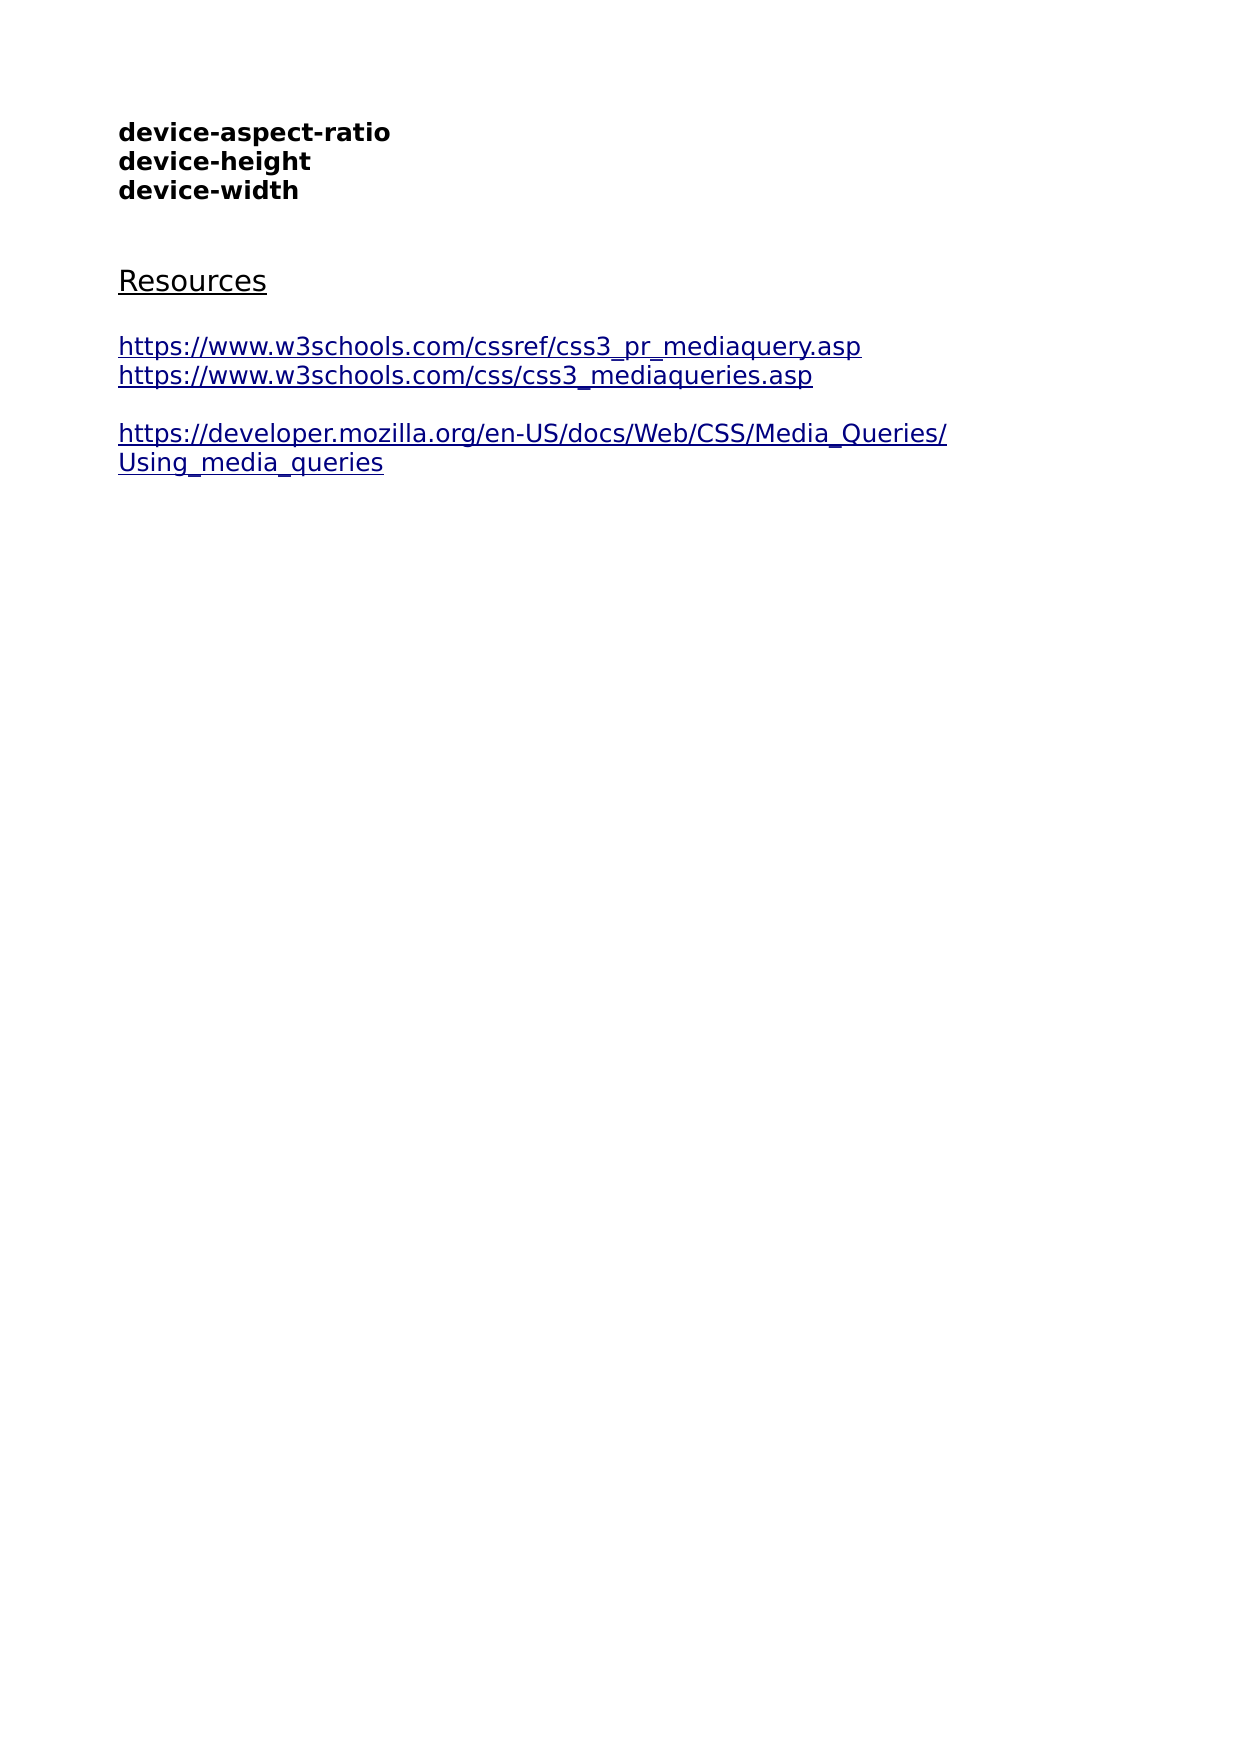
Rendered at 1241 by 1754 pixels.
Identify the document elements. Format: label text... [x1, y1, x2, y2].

text https://www.w3schools.com/cssref/css3_pr_mediaquery.asp [118, 332, 1122, 361]
text device-aspect-ratio [118, 118, 1122, 147]
text device-height [118, 147, 1122, 176]
text https://developer.mozilla.org/en-US/docs/Web/CSS/Media_Queries/Using_media_queries [118, 419, 1122, 478]
text device-width [118, 176, 1122, 206]
text Resources [118, 264, 1122, 298]
text https://www.w3schools.com/css/css3_mediaqueries.asp [118, 361, 1122, 390]
